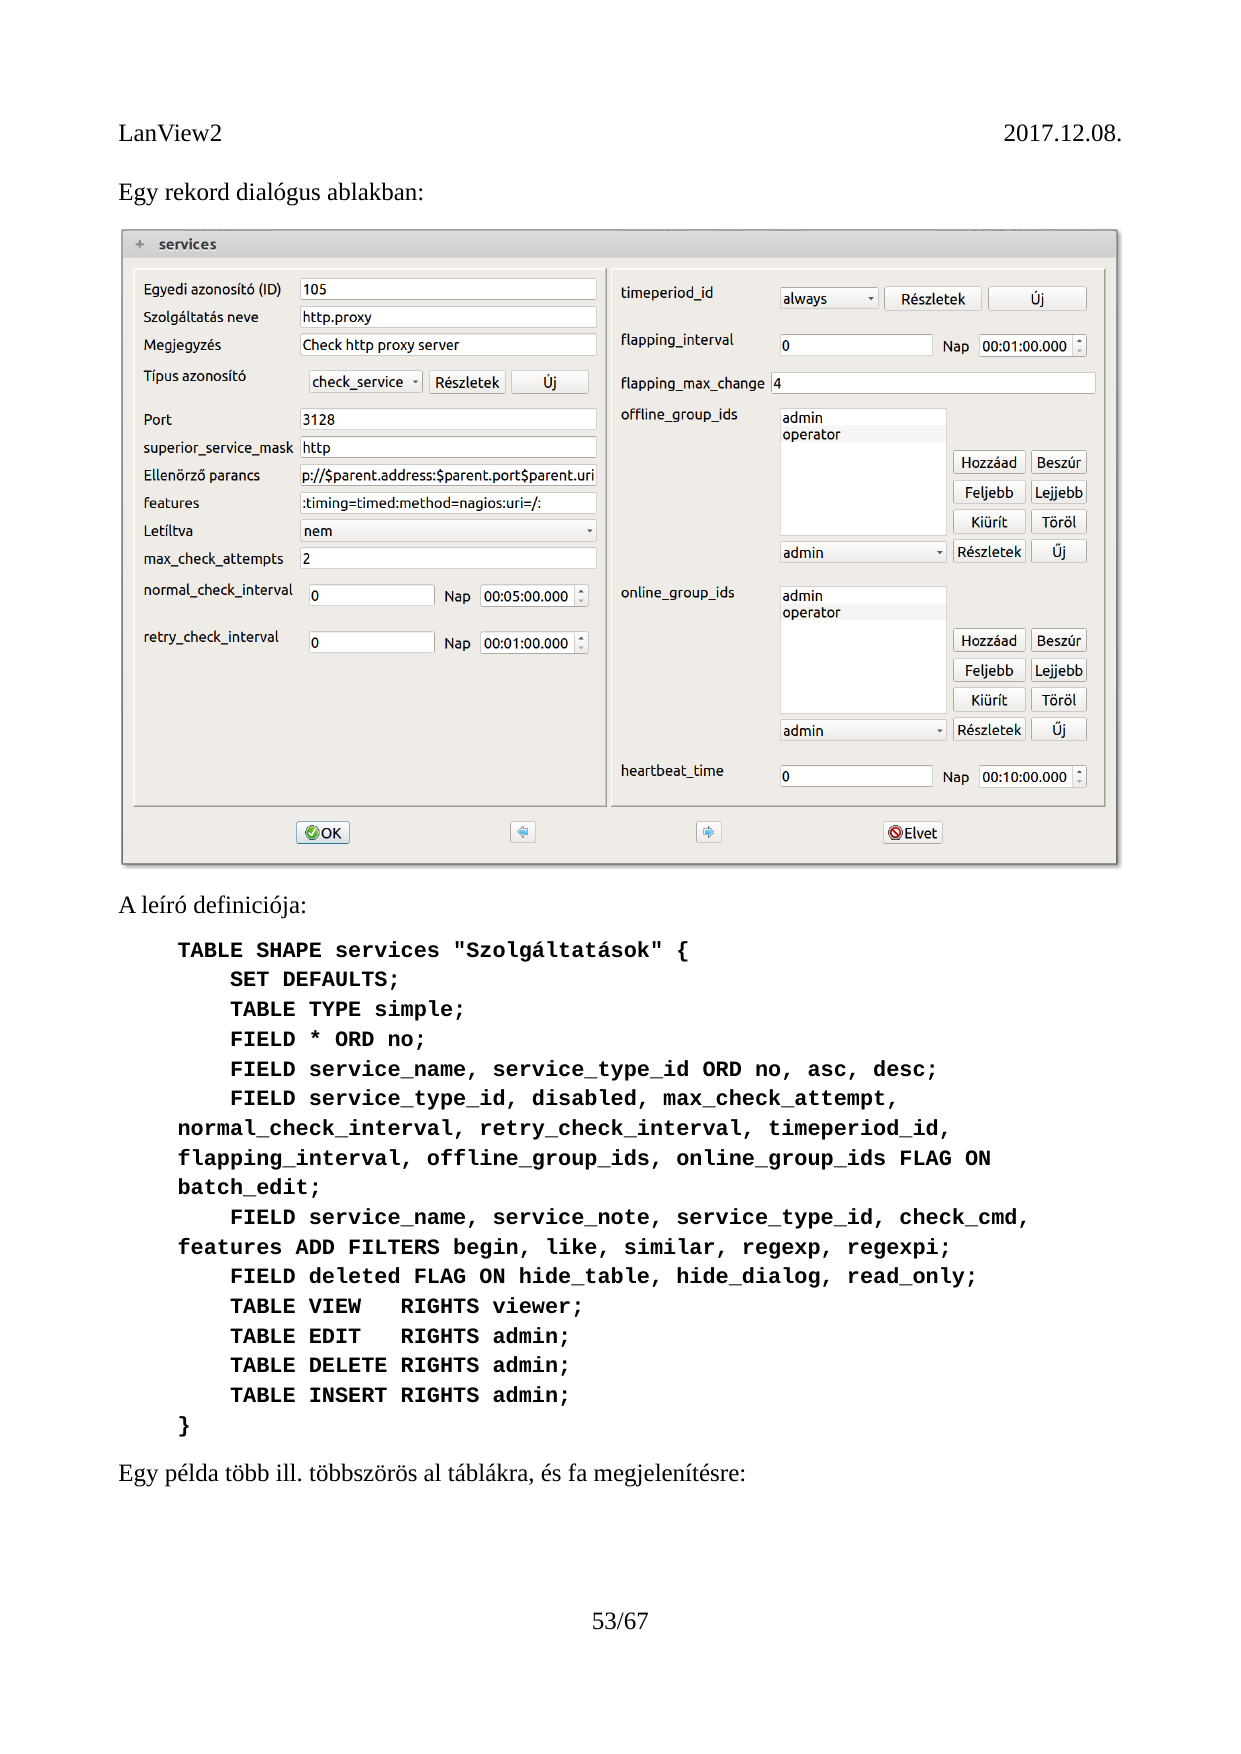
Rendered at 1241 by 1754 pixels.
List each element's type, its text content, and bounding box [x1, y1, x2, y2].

picture [118, 226, 1123, 870]
text Egy példa több ill. többszörös al táblákra, és fa megjelenítésre: [118, 1458, 1122, 1487]
text TABLE SHAPE services "Szolgáltatások" { SET DEFAULTS; TABLE TYPE simple; FIELD * ORD no; FIELD service_name, service_type_id ORD no, asc, desc; FIELD service_type_id, disabled, max_check_attempt, normal_check_interval, retry_check_interval, timeperiod_id, flapping_interval, offline_group_ids, online_group_ids FLAG ON batch_edit; FIELD service_name, service_note, service_type_id, check_cmd, features ADD FILTERS begin, like, similar, regexp, regexpi; FIELD deleted FLAG ON hide_table, hide_dialog, read_only; TABLE VIEW RIGHTS viewer; TABLE EDIT RIGHTS admin; TABLE DELETE RIGHTS admin; TABLE INSERT RIGHTS admin; } [177, 939, 1122, 1439]
text A leíró definiciója: [118, 890, 1122, 919]
text Egy rekord dialógus ablakban: [118, 177, 1122, 206]
